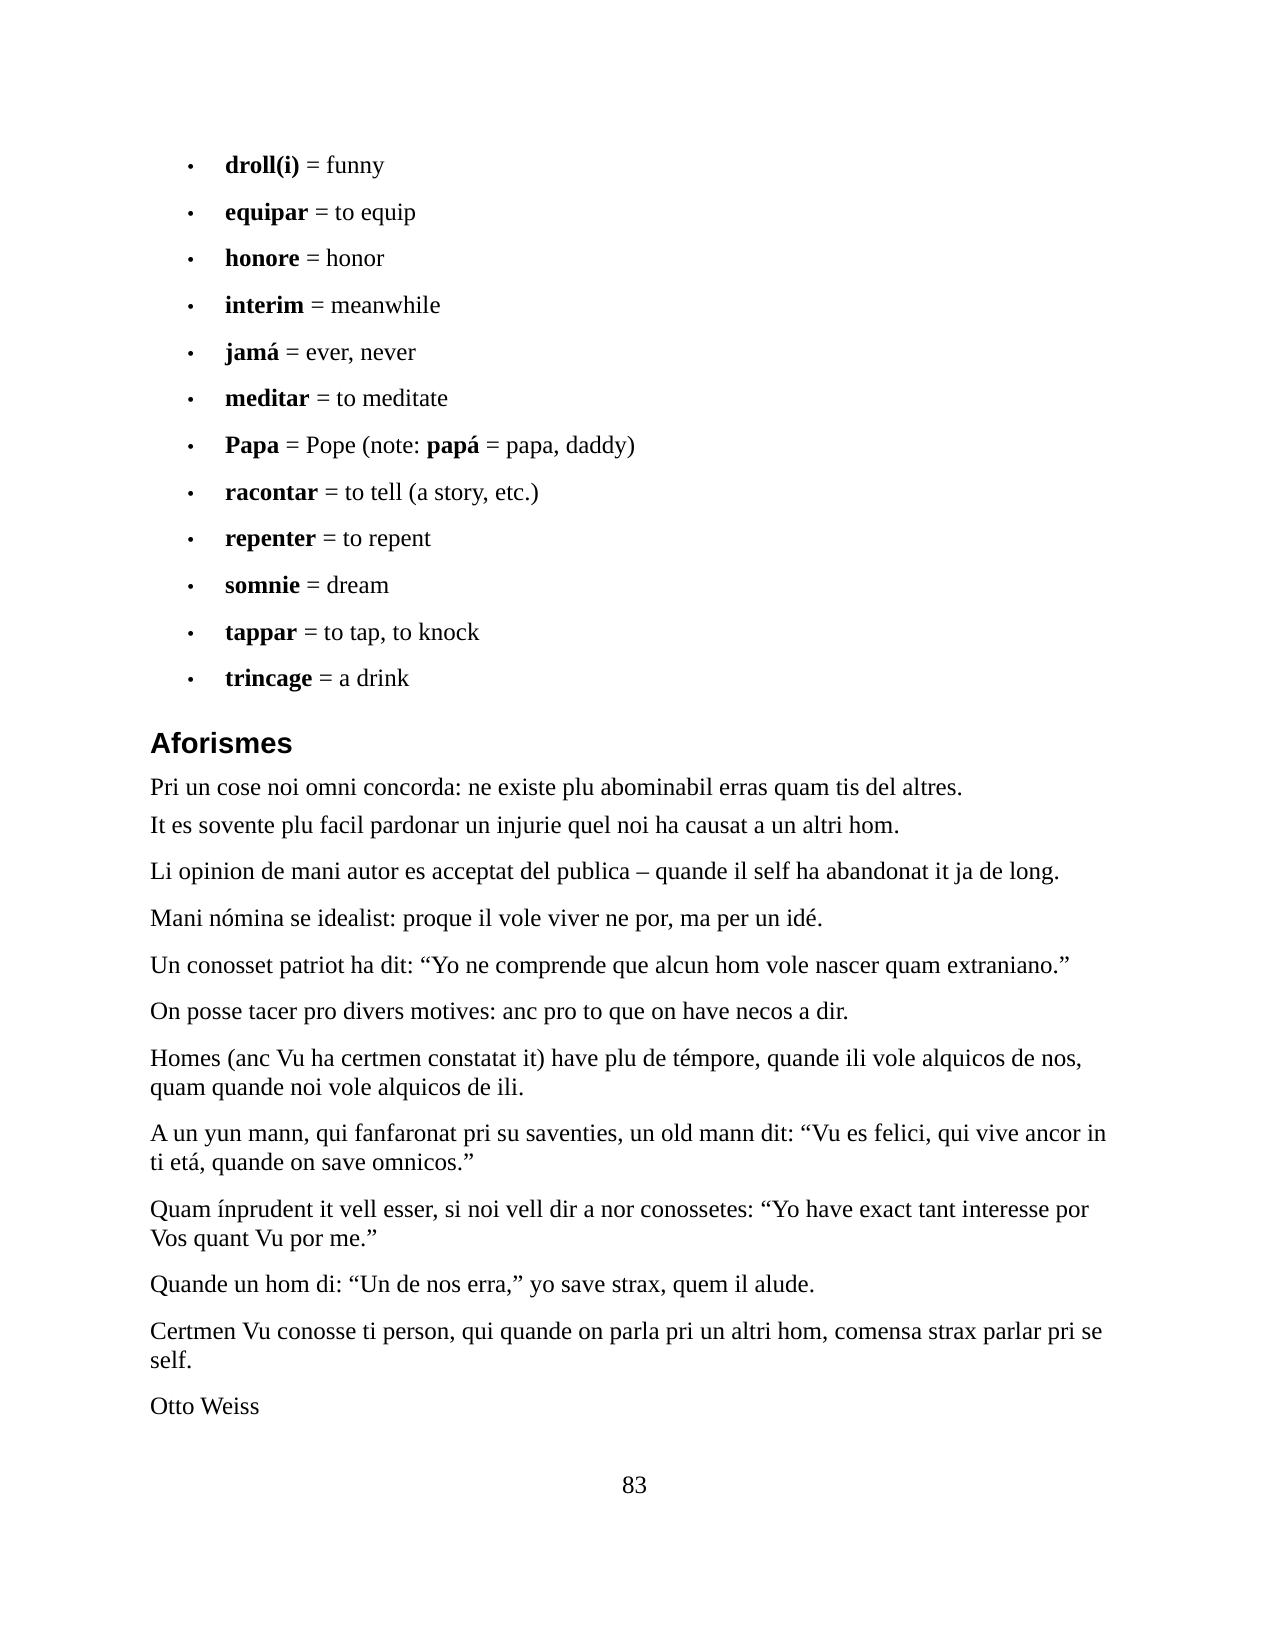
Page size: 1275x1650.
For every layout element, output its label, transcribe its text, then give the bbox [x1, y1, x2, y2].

text Pri un cose noi omni concorda: ne existe plu abominabil erras quam tis del altres. [150, 772, 1125, 801]
list honore = honor [187, 243, 1125, 272]
text Li opinion de mani autor es acceptat del publica – quande il self ha abandonat it ja de long. [150, 856, 1125, 885]
list droll(i) = funny [187, 150, 1125, 179]
text Un conosset patriot ha dit: “Yo ne comprende que alcun hom vole nascer quam extraniano.” [150, 950, 1125, 978]
list meditar = to meditate [187, 383, 1125, 412]
list repenter = to repent [187, 523, 1125, 552]
text Mani nómina se idealist: proque il vole viver ne por, ma per un idé. [150, 903, 1125, 932]
subtitle Aforismes [150, 726, 1125, 759]
text Quam ínprudent it vell esser, si noi vell dir a nor conossetes: “Yo have exact tant interesse por Vos quant Vu por me.” [150, 1194, 1125, 1251]
list somnie = dream [187, 570, 1125, 599]
list Papa = Pope (note: papá = papa, daddy) [187, 430, 1125, 459]
text Homes (anc Vu ha certmen constatat it) have plu de témpore, quande ili vole alquicos de nos, quam quande noi vole alquicos de ili. [150, 1043, 1125, 1101]
list trincage = a drink [187, 663, 1125, 692]
list interim = meanwhile [187, 290, 1125, 319]
list tappar = to tap, to knock [187, 617, 1125, 645]
text A un yun mann, qui fanfaronat pri su saventies, un old mann dit: “Vu es felici, qui vive ancor in ti etá, quande on save omnicos.” [150, 1118, 1125, 1176]
text Quande un hom di: “Un de nos erra,” yo save strax, quem il alude. [150, 1269, 1125, 1298]
list jamá = ever, never [187, 337, 1125, 365]
text It es sovente plu facil pardonar un injurie quel noi ha causat a un altri hom. [150, 810, 1125, 838]
text Certmen Vu conosse ti person, qui quande on parla pri un altri hom, comensa strax parlar pri se self. [150, 1316, 1125, 1373]
text On posse tacer pro divers motives: anc pro to que on have necos a dir. [150, 996, 1125, 1025]
text Otto Weiss [150, 1391, 1125, 1420]
list racontar = to tell (a story, etc.) [187, 477, 1125, 505]
list equipar = to equip [187, 197, 1125, 225]
